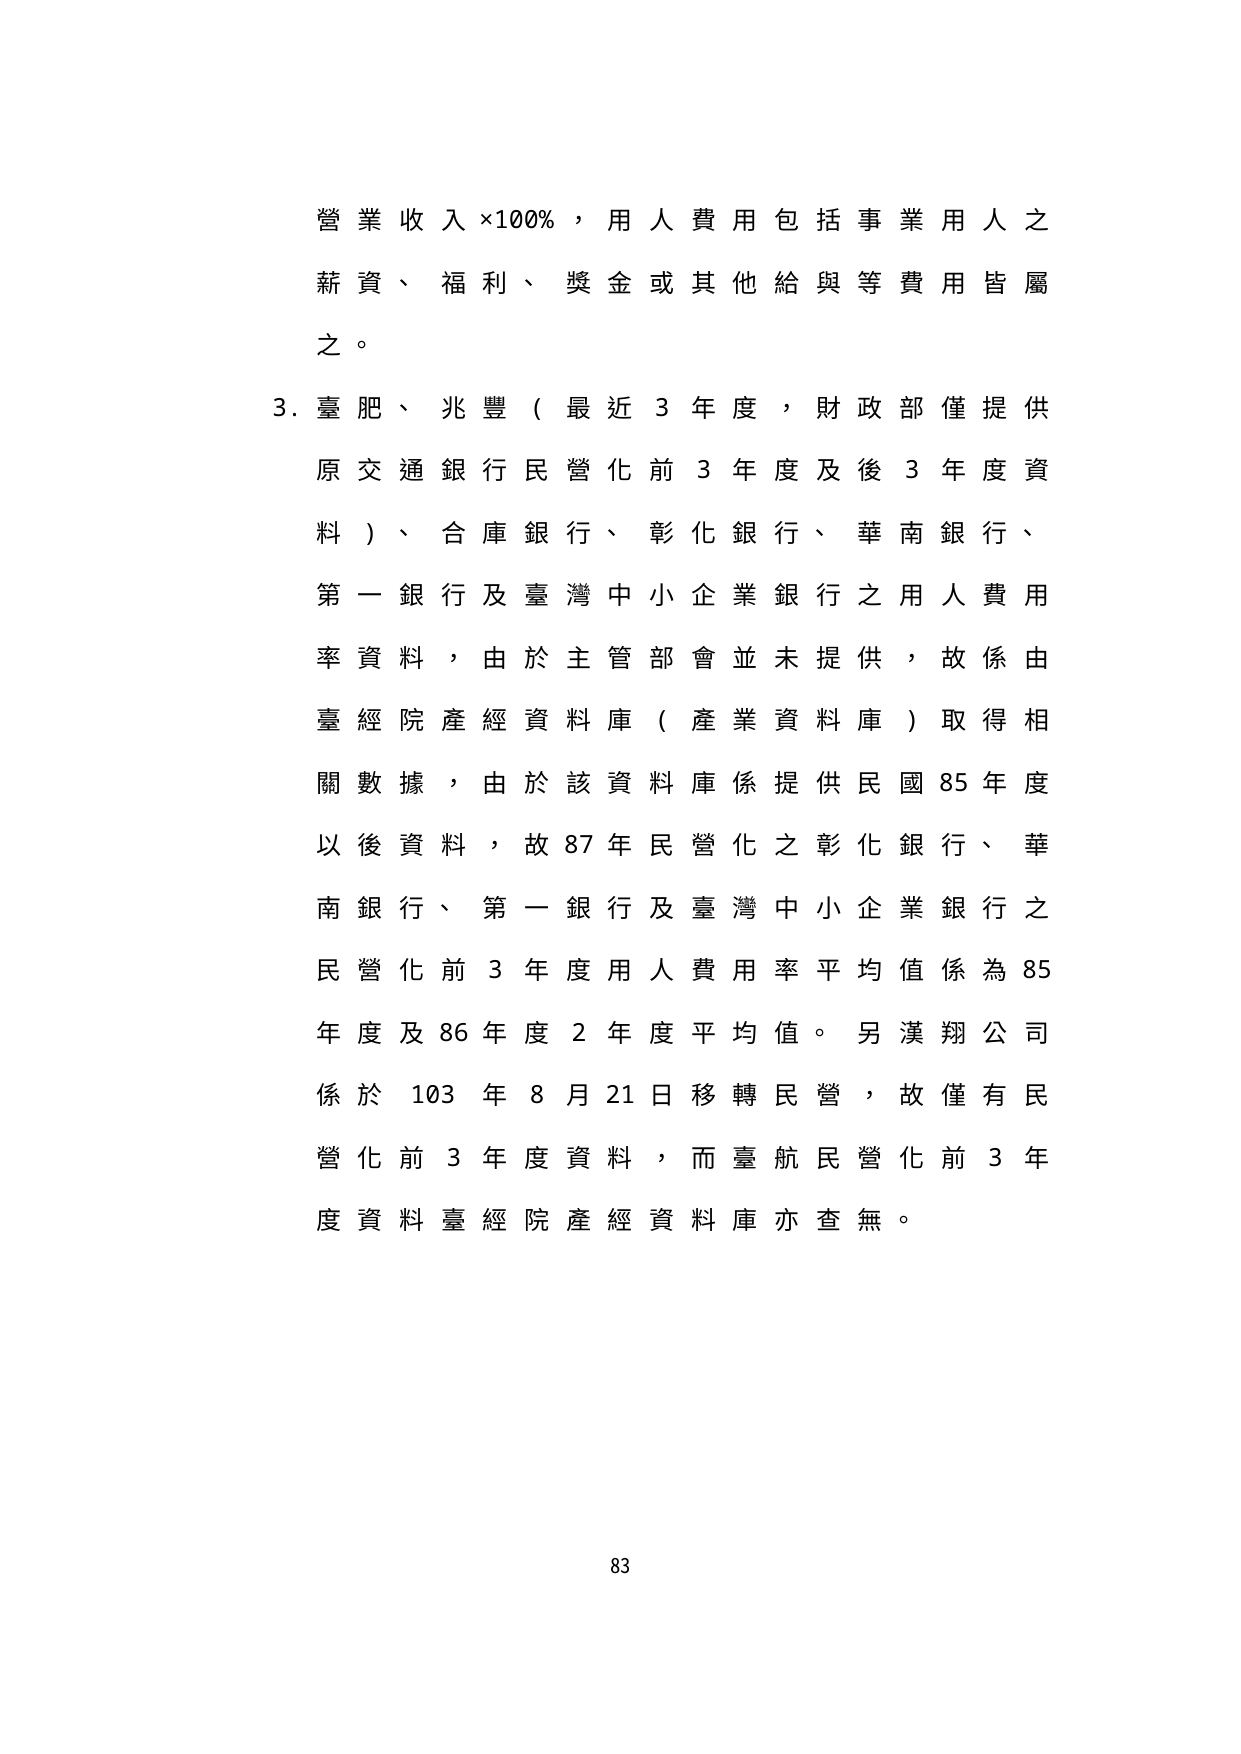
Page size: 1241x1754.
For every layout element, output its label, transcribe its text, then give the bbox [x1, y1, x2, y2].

text 營業收入×100%，用人費用包括事業用人之薪資、福利、獎金或其他給與等費用皆屬之。 [257, 177, 1058, 365]
text 3.臺肥、兆豐(最近3年度，財政部僅提供原交通銀行民營化前3年度及後3年度資料)、合庫銀行、彰化銀行、華南銀行、第一銀行及臺灣中小企業銀行之用人費用率資料，由於主管部會並未提供，故係由臺經院產經資料庫(產業資料庫)取得相關數據，由於該資料庫係提供民國85年度以後資料，故87年民營化之彰化銀行、華南銀行、第一銀行及臺灣中小企業銀行之民營化前3年度用人費用率平均值係為85年度及86年度2年度平均值。另漢翔公司係於103年8月21日移轉民營，故僅有民營化前3年度資料，而臺航民營化前3年度資料臺經院產經資料庫亦查無。 [257, 365, 1058, 1240]
